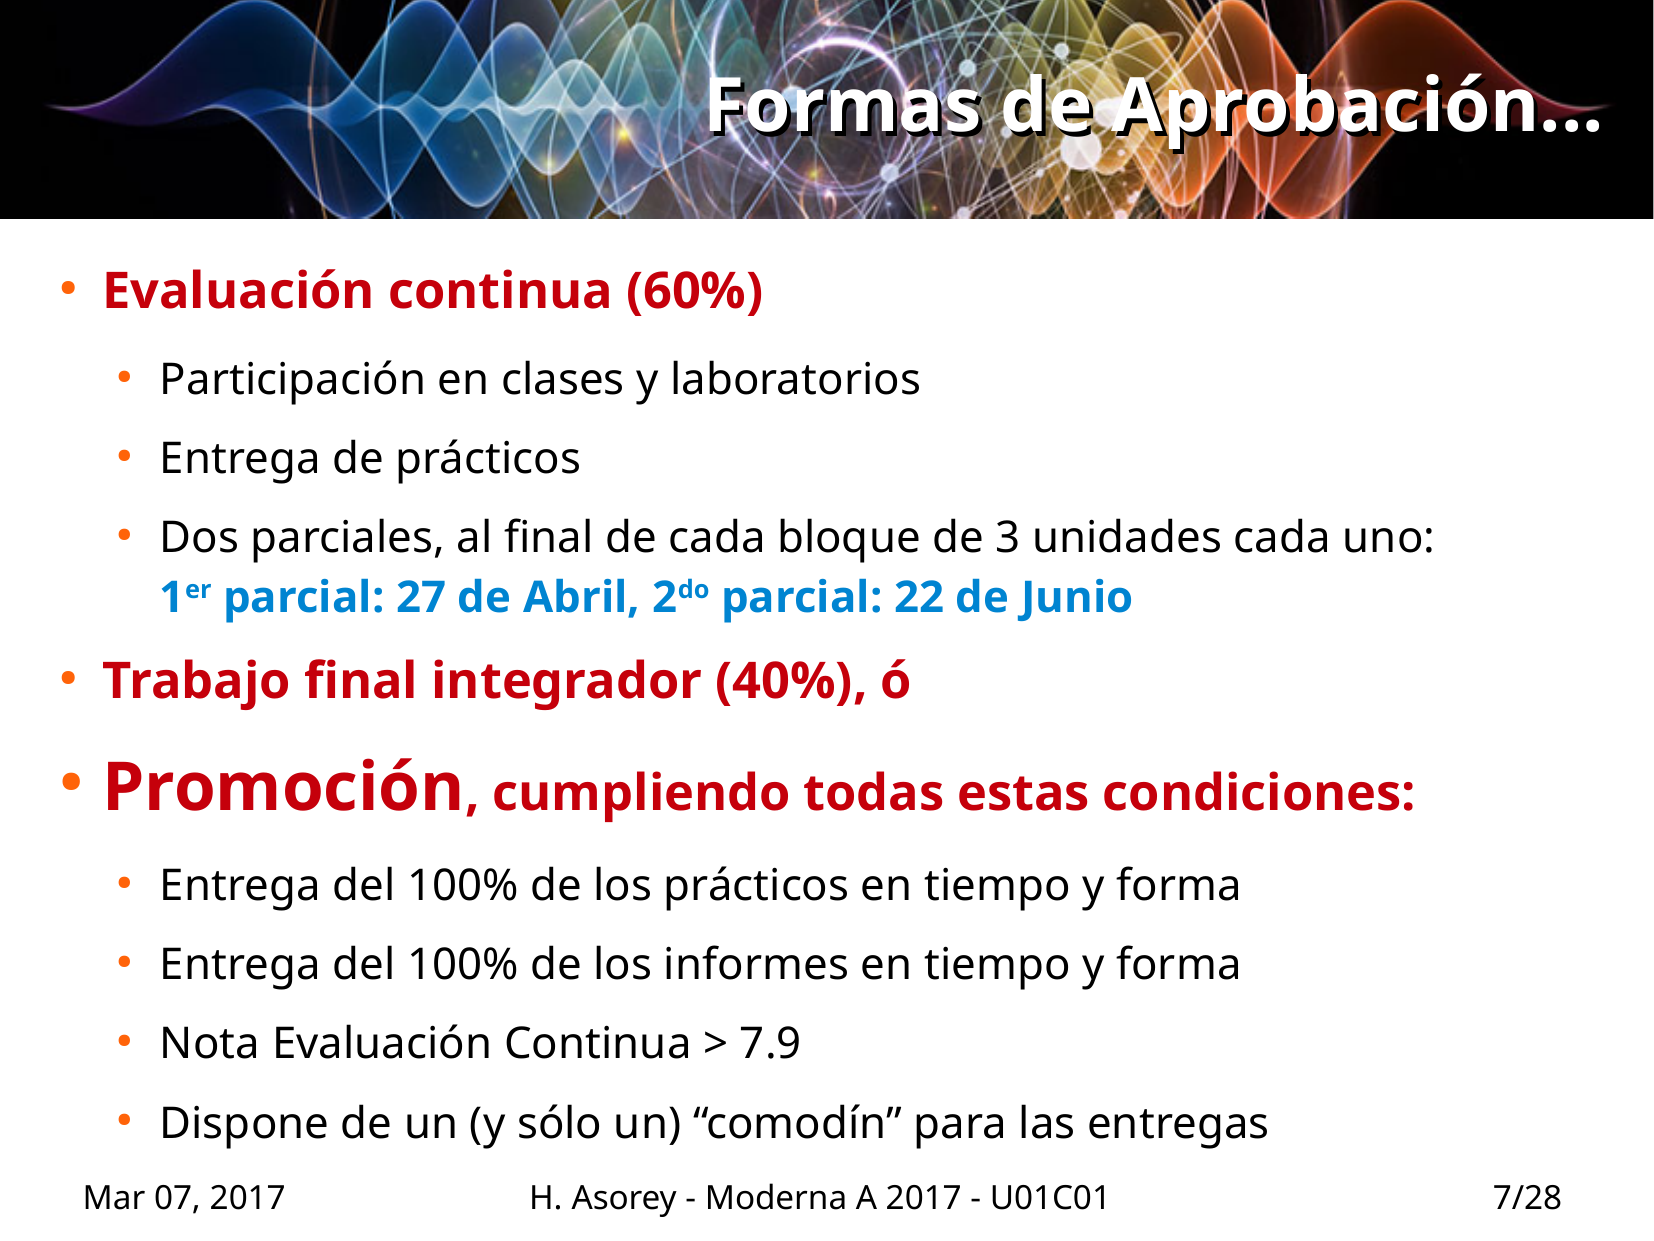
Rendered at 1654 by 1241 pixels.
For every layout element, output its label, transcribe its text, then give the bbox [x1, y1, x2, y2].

title Formas de Aprobación... [45, 15, 1606, 191]
picture [0, 0, 1654, 219]
list Evaluación continua (60%) Participación en clases y laboratorios Entrega de prácticos Dos parciales, al final de cada bloque de 3 unidades cada uno: 1er parcial: 27 de Abril, 2do parcial: 22 de Junio Trabajo final integrador (40%), ó Promoción, cumpliendo todas estas condiciones: Entrega del 100% de los prácticos en tiempo y forma Entrega del 100% de los informes en tiempo y forma Nota Evaluación Continua > 7.9 Dispone de un (y sólo un) “comodín” para las entregas [45, 255, 1606, 1156]
